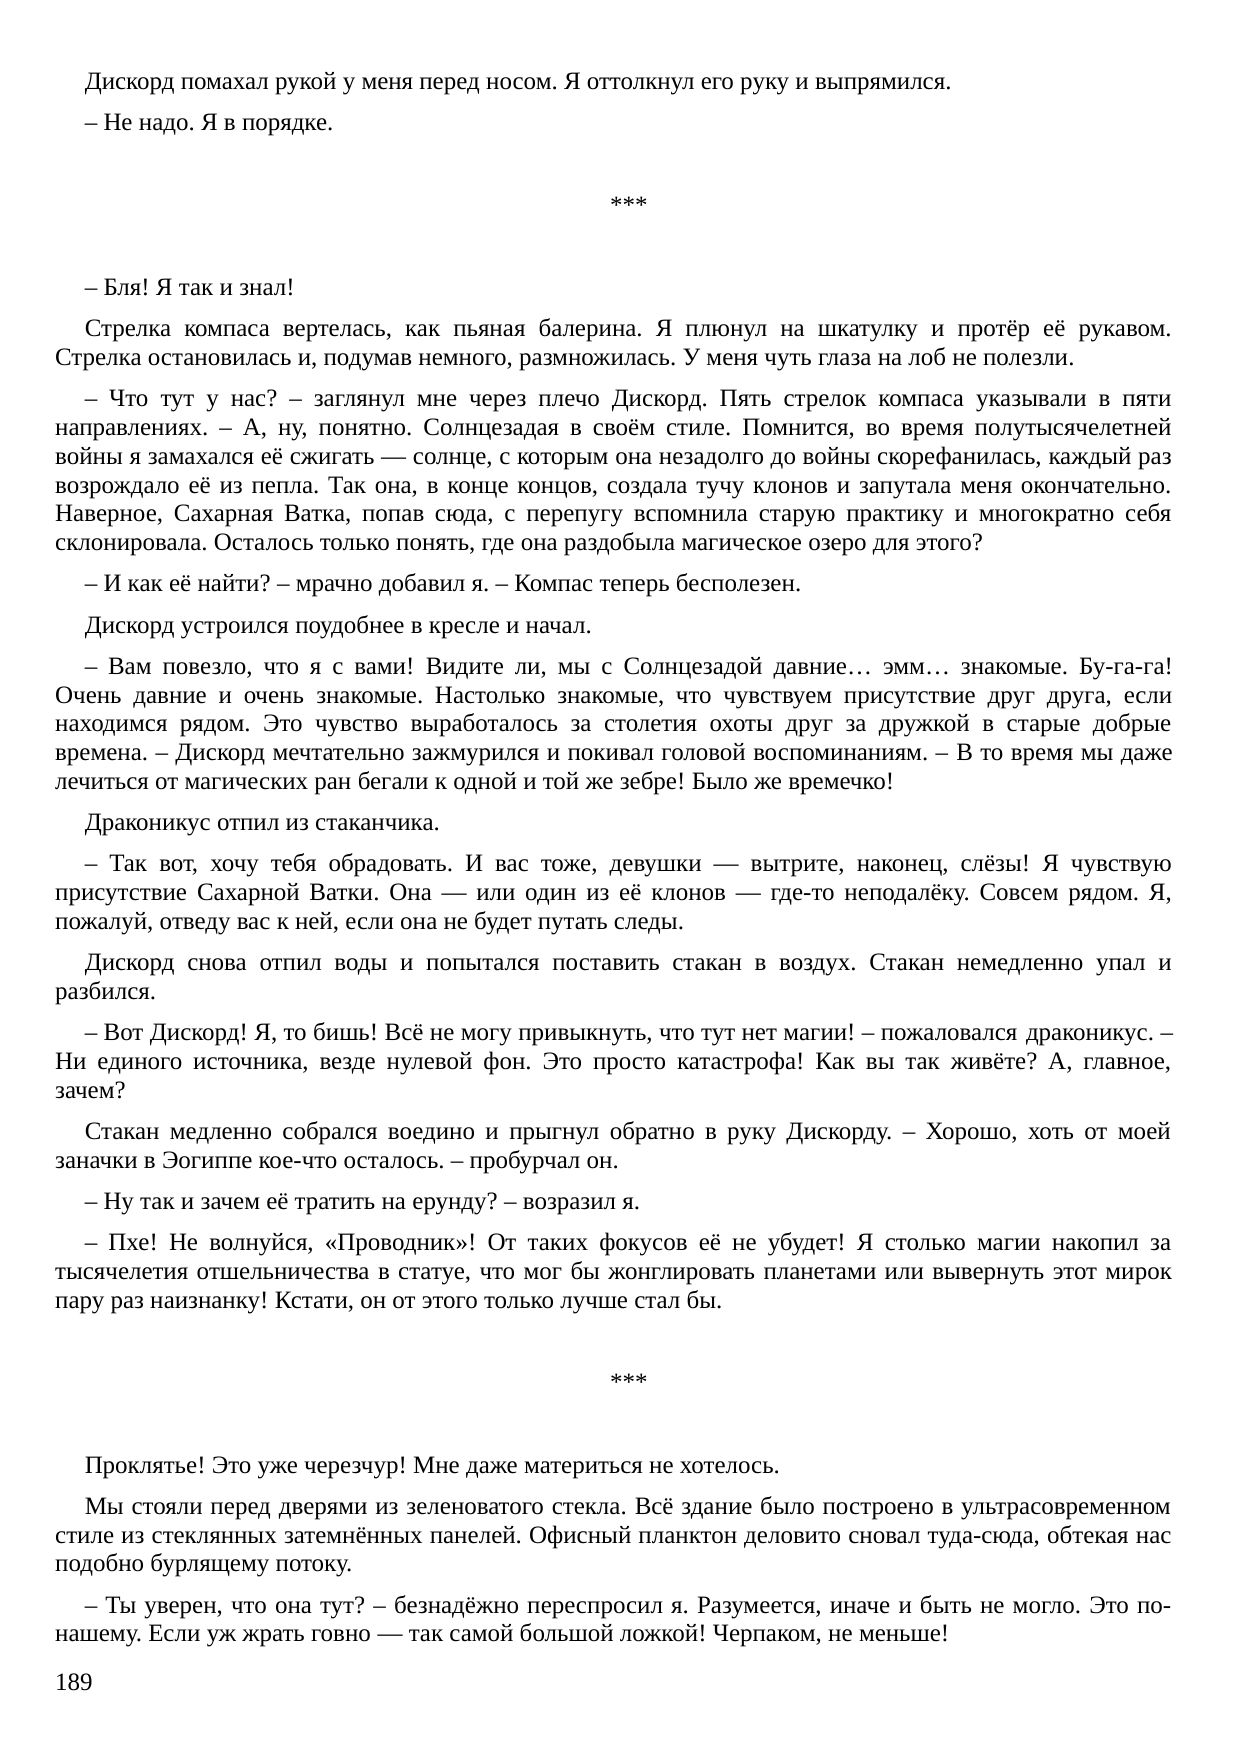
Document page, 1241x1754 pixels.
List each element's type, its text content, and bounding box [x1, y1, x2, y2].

text Стакан медленно собрался воедино и прыгнул обратно в руку Дискорду. – Хорошо, хоть от моей заначки в Эогиппе кое-что осталось. – пробурчал он. [55, 1116, 1173, 1173]
text *** [55, 1367, 1173, 1396]
text – Не надо. Я в порядке. [55, 107, 1173, 136]
text – Вот Дискорд! Я, то бишь! Всё не могу привыкнуть, что тут нет магии! – пожаловался драконикус. – Ни единого источника, везде нулевой фон. Это просто катастрофа! Как вы так живёте? А, главное, зачем? [55, 1017, 1173, 1103]
text Дискорд снова отпил воды и попытался поставить стакан в воздух. Стакан немедленно упал и разбился. [55, 947, 1173, 1005]
text Драконикус отпил из стаканчика. [55, 807, 1173, 836]
text – Пхе! Не волнуйся, «Проводник»! От таких фокусов её не убудет! Я столько магии накопил за тысячелетия отшельничества в статуе, что мог бы жонглировать планетами или вывернуть этот мирок пару раз наизнанку! Кстати, он от этого только лучше стал бы. [55, 1227, 1173, 1313]
text – Что тут у нас? – заглянул мне через плечо Дискорд. Пять стрелок компаса указывали в пяти направлениях. – А, ну, понятно. Солнцезадая в своём стиле. Помнится, во время полутысячелетней войны я замахался её сжигать — солнце, с которым она незадолго до войны скорефанилась, каждый раз возрождало её из пепла. Так она, в конце концов, создала тучу клонов и запутала меня окончательно. Наверное, Сахарная Ватка, попав сюда, с перепугу вспомнила старую практику и многократно себя склонировала. Осталось только понять, где она раздобыла магическое озеро для этого? [55, 383, 1173, 556]
text Мы стояли перед дверями из зеленоватого стекла. Всё здание было построено в ультрасовременном стиле из стеклянных затемнённых панелей. Офисный планктон деловито сновал туда-сюда, обтекая нас подобно бурлящему потоку. [55, 1491, 1173, 1577]
text Стрелка компаса вертелась, как пьяная балерина. Я плюнул на шкатулку и протёр её рукавом. Стрелка остановилась и, подумав немного, размножилась. У меня чуть глаза на лоб не полезли. [55, 313, 1173, 371]
text Дискорд устроился поудобнее в кресле и начал. [55, 610, 1173, 638]
text – Так вот, хочу тебя обрадовать. И вас тоже, девушки — вытрите, наконец, слёзы! Я чувствую присутствие Сахарной Ватки. Она — или один из её клонов — где-то неподалёку. Совсем рядом. Я, пожалуй, отведу вас к ней, если она не будет путать следы. [55, 848, 1173, 935]
text – Ты уверен, что она тут? – безнадёжно переспросил я. Разумеется, иначе и быть не могло. Это по-нашему. Если уж жрать говно — так самой большой ложкой! Черпаком, не меньше! [55, 1590, 1173, 1647]
text – Ну так и зачем её тратить на ерунду? – возразил я. [55, 1186, 1173, 1215]
text *** [55, 190, 1173, 218]
text – И как её найти? – мрачно добавил я. – Компас теперь бесполезен. [55, 568, 1173, 597]
text – Бля! Я так и знал! [55, 272, 1173, 301]
text Проклятье! Это уже черезчур! Мне даже материться не хотелось. [55, 1450, 1173, 1478]
text – Вам повезло, что я с вами! Видите ли, мы с Солнцезадой давние… эмм… знакомые. Бу-га-га! Очень давние и очень знакомые. Настолько знакомые, что чувствуем присутствие друг друга, если находимся рядом. Это чувство выработалось за столетия охоты друг за дружкой в старые добрые времена. – Дискорд мечтательно зажмурился и покивал головой воспоминаниям. – В то время мы даже лечиться от магических ран бегали к одной и той же зебре! Было же времечко! [55, 651, 1173, 795]
text Дискорд помахал рукой у меня перед носом. Я оттолкнул его руку и выпрямился. [55, 66, 1173, 95]
